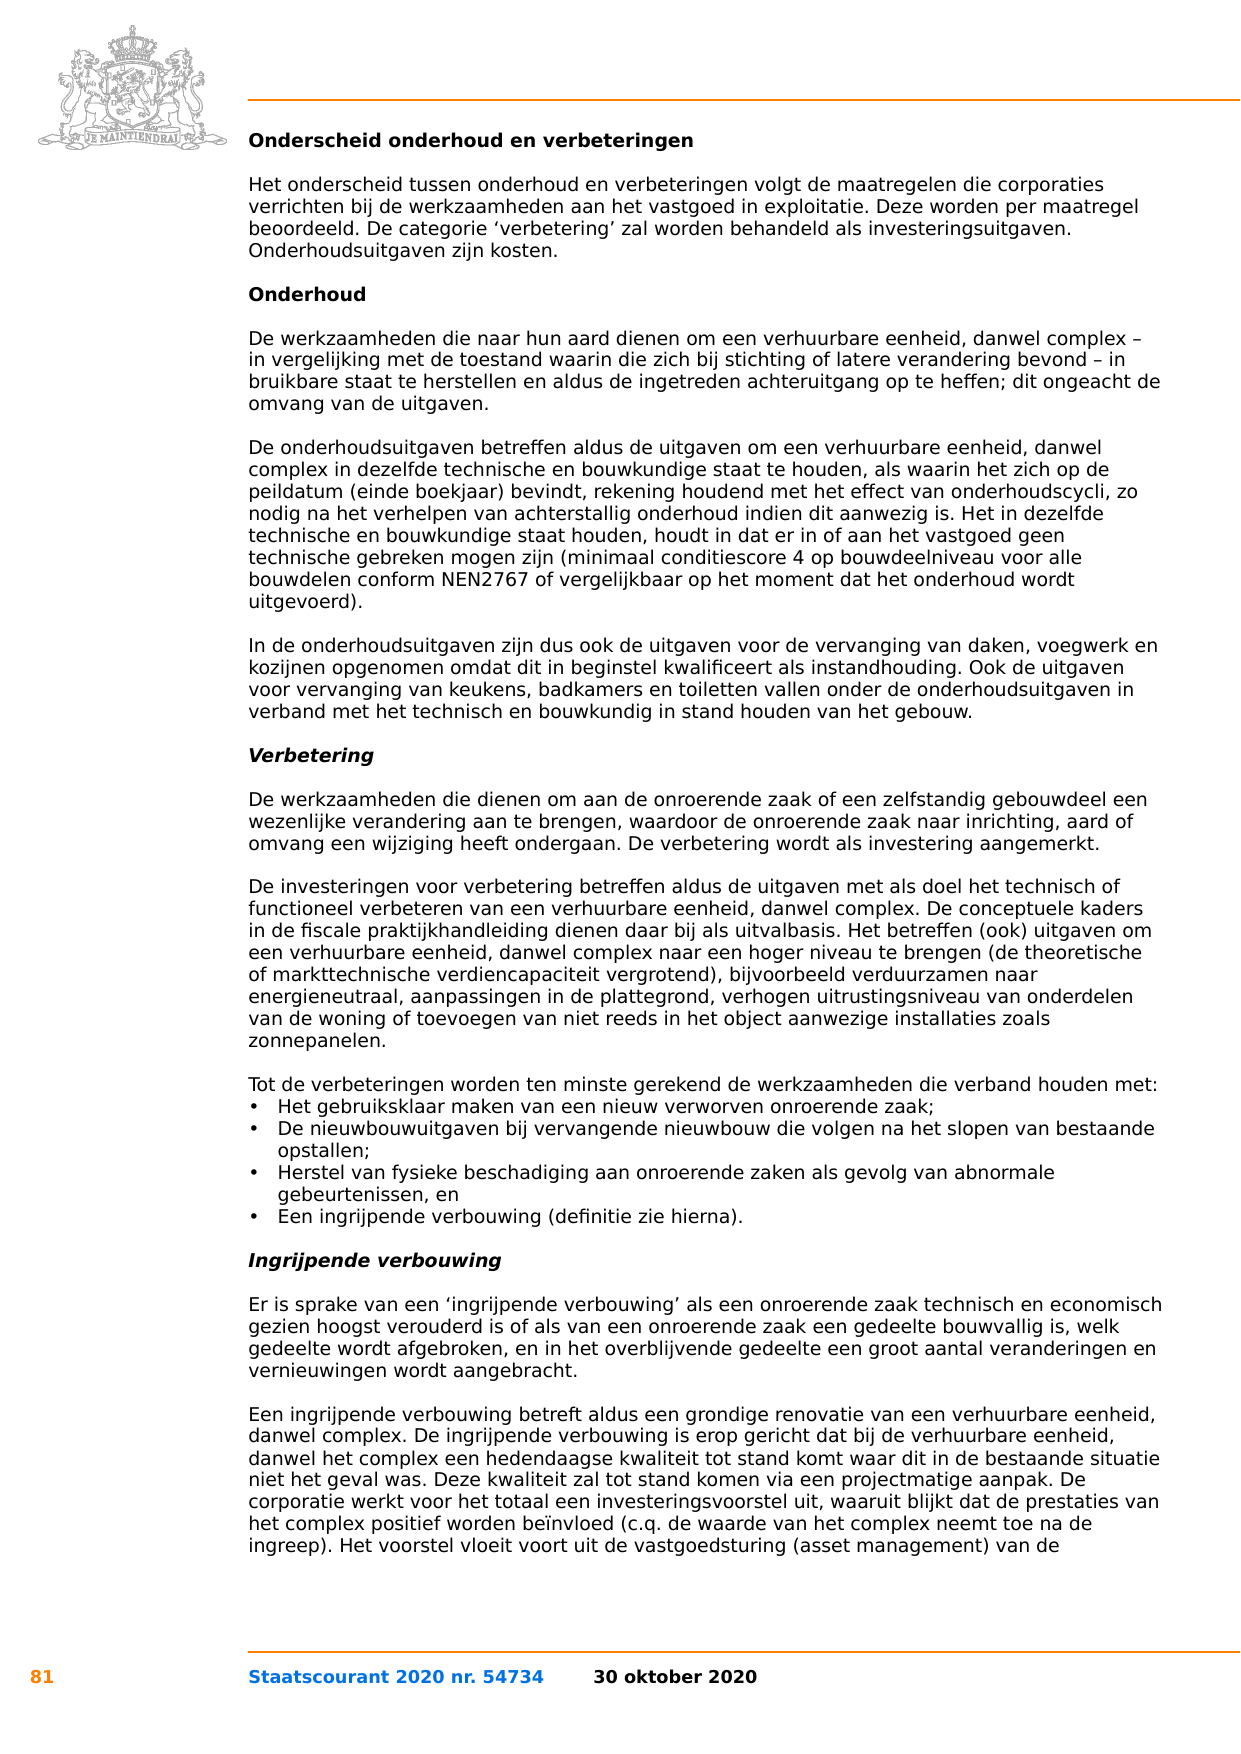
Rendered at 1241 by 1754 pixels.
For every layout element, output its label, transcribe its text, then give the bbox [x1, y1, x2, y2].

text Een ingrijpende verbouwing betreft aldus een grondige renovatie van een verhuurbare eenheid, danwel complex. De ingrijpende verbouwing is erop gericht dat bij de verhuurbare eenheid, danwel het complex een hedendaagse kwaliteit tot stand komt waar dit in de bestaande situatie niet het geval was. Deze kwaliteit zal tot stand komen via een projectmatige aanpak. De corporatie werkt voor het totaal een investeringsvoorstel uit, waaruit blijkt dat de prestaties van het complex positief worden beïnvloed (c.q. de waarde van het complex neemt toe na de ingreep). Het voorstel vloeit voort uit de vastgoedsturing (asset management) van de [248, 1403, 1163, 1557]
text Tot de verbeteringen worden ten minste gerekend de werkzaamheden die verband houden met: [248, 1074, 1163, 1096]
text De werkzaamheden die naar hun aard dienen om een verhuurbare eenheid, danwel complex – in vergelijking met de toestand waarin die zich bij stichting of latere verandering bevond – in bruikbare staat te herstellen en aldus de ingetreden achteruitgang op te heffen; dit ongeacht de omvang van de uitgaven. [248, 327, 1163, 415]
subtitle Ingrijpende verbouwing [248, 1250, 1163, 1272]
text • Herstel van fysieke beschadiging aan onroerende zaken als gevolg van abnormale gebeurtenissen, en [248, 1162, 1163, 1206]
text De werkzaamheden die dienen om aan de onroerende zaak of een zelfstandig gebouwdeel een wezenlijke verandering aan te brengen, waardoor de onroerende zaak naar inrichting, aard of omvang een wijziging heeft ondergaan. De verbetering wordt als investering aangemerkt. [248, 788, 1163, 854]
text • De nieuwbouwuitgaven bij vervangende nieuwbouw die volgen na het slopen van bestaande opstallen; [248, 1118, 1163, 1162]
text De onderhoudsuitgaven betreffen aldus de uitgaven om een verhuurbare eenheid, danwel complex in dezelfde technische en bouwkundige staat te houden, als waarin het zich op de peildatum (einde boekjaar) bevindt, rekening houdend met het effect van onderhoudscycli, zo nodig na het verhelpen van achterstallig onderhoud indien dit aanwezig is. Het in dezelfde technische en bouwkundige staat houden, houdt in dat er in of aan het vastgoed geen technische gebreken mogen zijn (minimaal conditiescore 4 op bouwdeelniveau voor alle bouwdelen conform NEN2767 of vergelijkbaar op het moment dat het onderhoud wordt uitgevoerd). [248, 437, 1163, 613]
text • Een ingrijpende verbouwing (definitie zie hierna). [248, 1206, 1163, 1228]
text • Het gebruiksklaar maken van een nieuw verworven onroerende zaak; [248, 1096, 1163, 1118]
text Het onderscheid tussen onderhoud en verbeteringen volgt de maatregelen die corporaties verrichten bij de werkzaamheden aan het vastgoed in exploitatie. Deze worden per maatregel beoordeeld. De categorie ‘verbetering’ zal worden behandeld als investeringsuitgaven. Onderhoudsuitgaven zijn kosten. [248, 174, 1163, 262]
subtitle Verbetering [248, 745, 1163, 767]
text De investeringen voor verbetering betreffen aldus de uitgaven met als doel het technisch of functioneel verbeteren van een verhuurbare eenheid, danwel complex. De conceptuele kaders in de fiscale praktijkhandleiding dienen daar bij als uitvalbasis. Het betreffen (ook) uitgaven om een verhuurbare eenheid, danwel complex naar een hoger niveau te brengen (de theoretische of markttechnische verdiencapaciteit vergrotend), bijvoorbeeld verduurzamen naar energieneutraal, aanpassingen in de plattegrond, verhogen uitrustingsniveau van onderdelen van de woning of toevoegen van niet reeds in het object aanwezige installaties zoals zonnepanelen. [248, 876, 1163, 1052]
picture [38, 25, 227, 150]
subtitle Onderscheid onderhoud en verbeteringen [248, 130, 1163, 152]
text In de onderhoudsuitgaven zijn dus ook de uitgaven voor de vervanging van daken, voegwerk en kozijnen opgenomen omdat dit in beginstel kwalificeert als instandhouding. Ook de uitgaven voor vervanging van keukens, badkamers en toiletten vallen onder de onderhoudsuitgaven in verband met het technisch en bouwkundig in stand houden van het gebouw. [248, 635, 1163, 723]
subtitle Onderhoud [248, 283, 1163, 306]
text Er is sprake van een ‘ingrijpende verbouwing’ als een onroerende zaak technisch en economisch gezien hoogst verouderd is of als van een onroerende zaak een gedeelte bouwvallig is, welk gedeelte wordt afgebroken, en in het overblijvende gedeelte een groot aantal veranderingen en vernieuwingen wordt aangebracht. [248, 1294, 1163, 1382]
